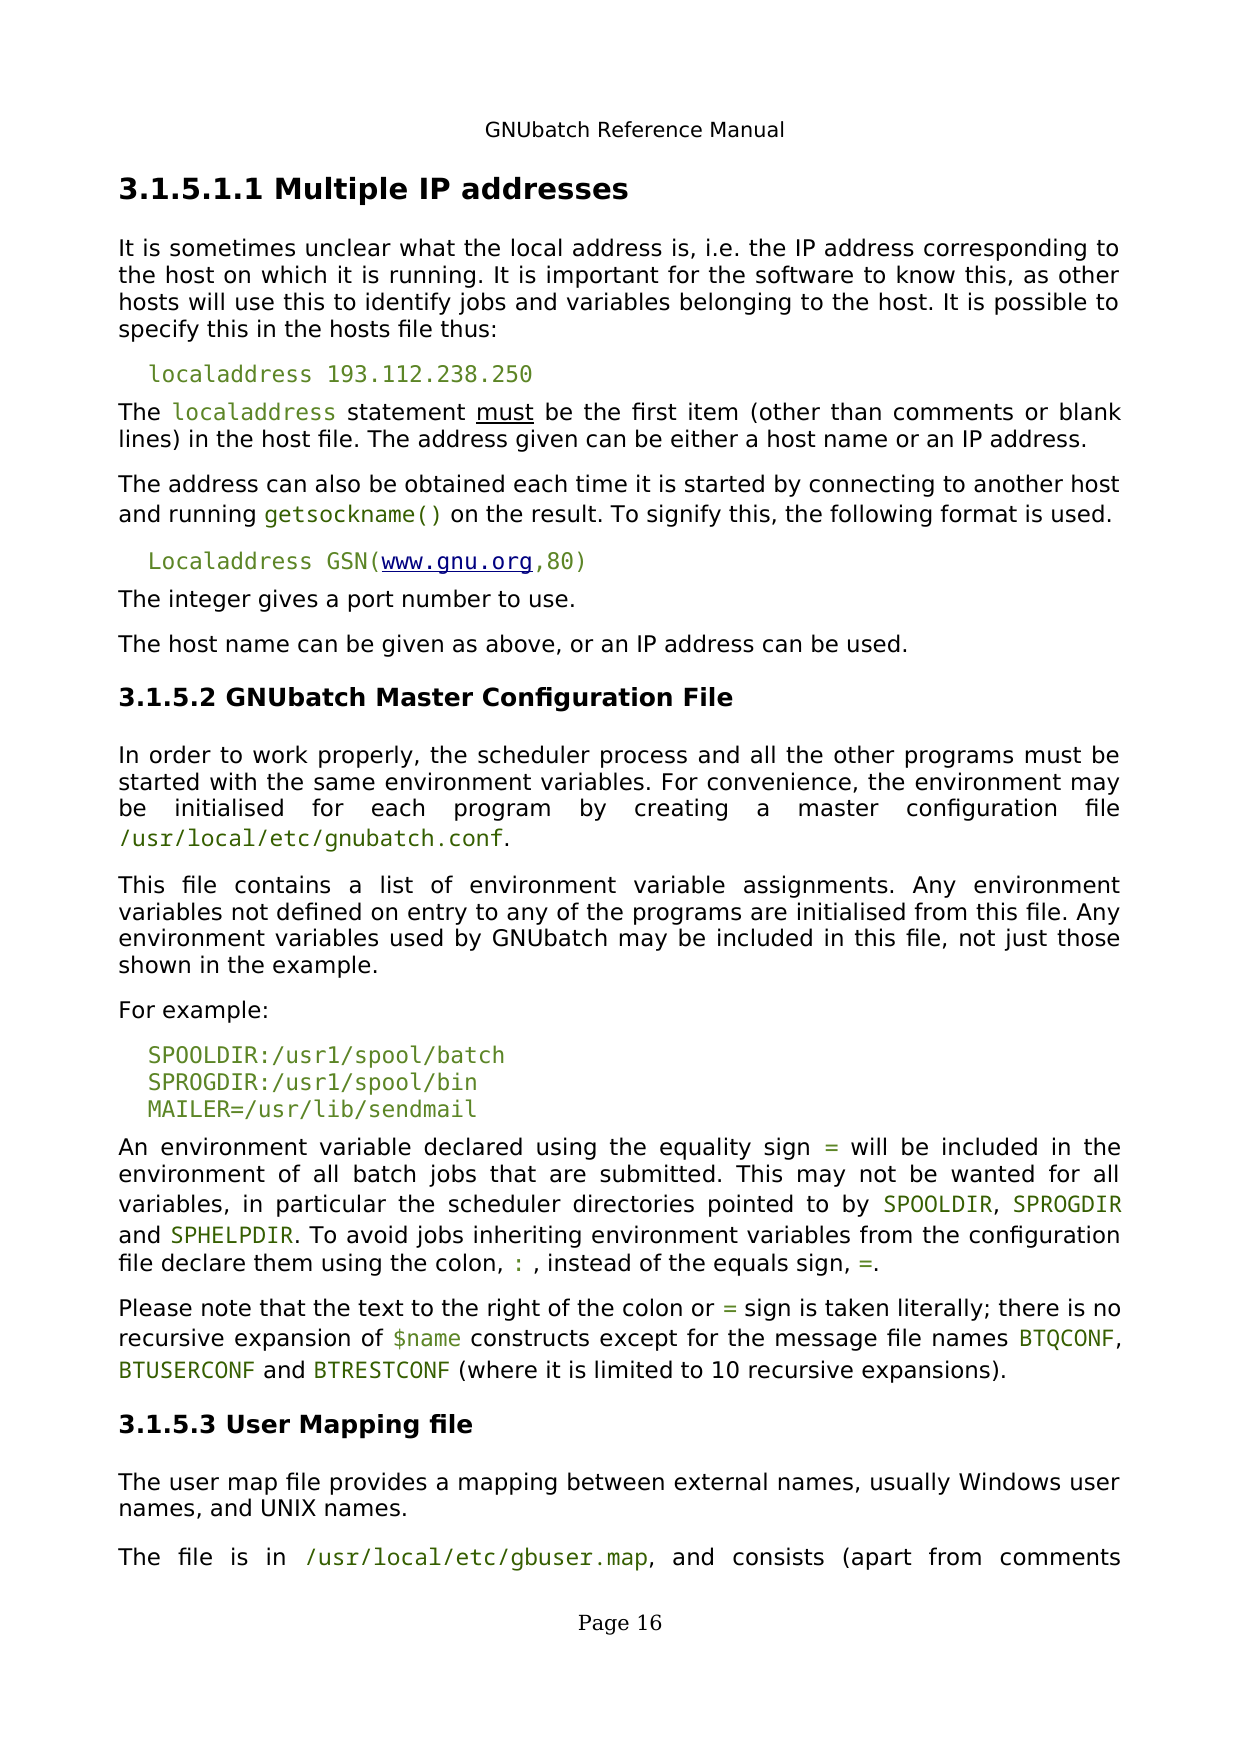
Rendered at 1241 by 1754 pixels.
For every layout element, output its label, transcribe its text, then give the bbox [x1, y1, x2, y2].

text Localaddress GSN(www.gnu.org,80) [148, 548, 1122, 574]
text The file is in /usr/local/etc/gbuser.map, and consists (apart from comments [118, 1541, 1122, 1572]
subtitle Multiple IP addresses [118, 172, 1122, 206]
text For example: [118, 997, 1122, 1024]
text An environment variable declared using the equality sign = will be included in the environment of all batch jobs that are submitted. This may not be wanted for all variables, in particular the scheduler directories pointed to by SPOOLDIR, SPROGDIR and SPHELPDIR. To avoid jobs inheriting environment variables from the configuration file declare them using the colon, : , instead of the equals sign, =. [118, 1134, 1122, 1277]
text The address can also be obtained each time it is started by connecting to another host and running getsockname() on the result. To signify this, the following format is used. [118, 471, 1122, 529]
text The host name can be given as above, or an IP address can be used. [118, 631, 1122, 658]
subtitle GNUbatch Master Configuration File [118, 683, 1122, 712]
text Please note that the text to the right of the colon or = sign is taken literally; there is no recursive expansion of $name constructs except for the message file names BTQCONF, BTUSERCONF and BTRESTCONF (where it is limited to 10 recursive expansions). [118, 1296, 1122, 1385]
text This file contains a list of environment variable assignments. Any environment variables not defined on entry to any of the programs are initialised from this file. Any environment variables used by GNUbatch may be included in this file, not just those shown in the example. [118, 872, 1122, 979]
text The user map file provides a mapping between external names, usually Windows user names, and UNIX names. [118, 1469, 1122, 1522]
text The integer gives a port number to use. [118, 586, 1122, 613]
text In order to work properly, the scheduler process and all the other programs must be started with the same environment variables. For convenience, the environment may be initialised for each program by creating a master configuration file /usr/local/etc/gnubatch.conf. [118, 742, 1122, 853]
text It is sometimes unclear what the local address is, i.e. the IP address corresponding to the host on which it is running. It is important for the software to know this, as other hosts will use this to identify jobs and variables belonging to the host. It is possible to specify this in the hosts file thus: [118, 236, 1122, 343]
text The localaddress statement must be the first item (other than comments or blank lines) in the host file. The address given can be either a host name or an IP address. [118, 399, 1122, 453]
subtitle User Mapping file [118, 1410, 1122, 1439]
text localaddress 193.112.238.250 [148, 361, 1122, 388]
text SPOOLDIR:/usr1/spool/batch SPROGDIR:/usr1/spool/bin MAILER=/usr/lib/sendmail [148, 1042, 1122, 1123]
